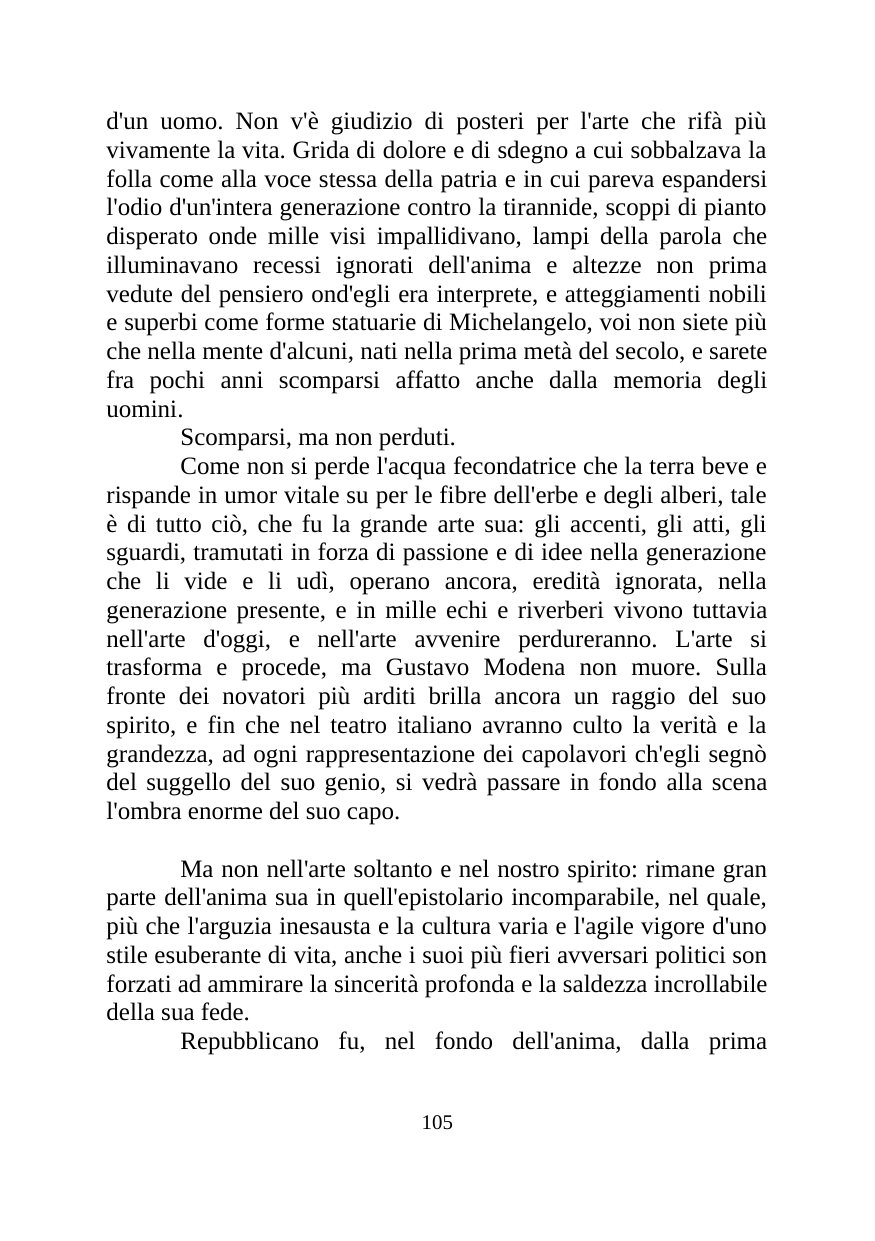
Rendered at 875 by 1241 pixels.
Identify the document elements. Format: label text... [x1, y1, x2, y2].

text Scomparsi, ma non perduti. [106, 422, 768, 451]
text Ma non nell'arte soltanto e nel nostro spirito: rimane gran parte dell'anima sua in quell'epistolario incomparabile, nel quale, più che l'arguzia inesausta e la cultura varia e l'agile vigore d'uno stile esuberante di vita, anche i suoi più fieri avversari politici son forzati ad ammirare la sincerità profonda e la saldezza incrollabile della sua fede. [106, 854, 768, 1026]
text Repubblicano fu, nel fondo dell'anima, dalla prima [106, 1026, 768, 1055]
text d'un uomo. Non v'è giudizio di posteri per l'arte che rifà più vivamente la vita. Grida di dolore e di sdegno a cui sobbalzava la folla come alla voce stessa della patria e in cui pareva espandersi l'odio d'un'intera generazione contro la tirannide, scoppi di pianto disperato onde mille visi impallidivano, lampi della parola che illuminavano recessi ignorati dell'anima e altezze non prima vedute del pensiero ond'egli era interprete, e atteggiamenti nobili e superbi come forme statuarie di Michelangelo, voi non siete più che nella mente d'alcuni, nati nella prima metà del secolo, e sarete fra pochi anni scomparsi affatto anche dalla memoria degli uomini. [106, 106, 768, 422]
text Come non si perde l'acqua fecondatrice che la terra beve e rispande in umor vitale su per le fibre dell'erbe e degli alberi, tale è di tutto ciò, che fu la grande arte sua: gli accenti, gli atti, gli sguardi, tramutati in forza di passione e di idee nella generazione che li vide e li udì, operano ancora, eredità ignorata, nella generazione presente, e in mille echi e riverberi vivono tuttavia nell'arte d'oggi, e nell'arte avvenire perdureranno. L'arte si trasforma e procede, ma Gustavo Modena non muore. Sulla fronte dei novatori più arditi brilla ancora un raggio del suo spirito, e fin che nel teatro italiano avranno culto la verità e la grandezza, ad ogni rappresentazione dei capolavori ch'egli segnò del suggello del suo genio, si vedrà passare in fondo alla scena l'ombra enorme del suo capo. [106, 451, 768, 825]
